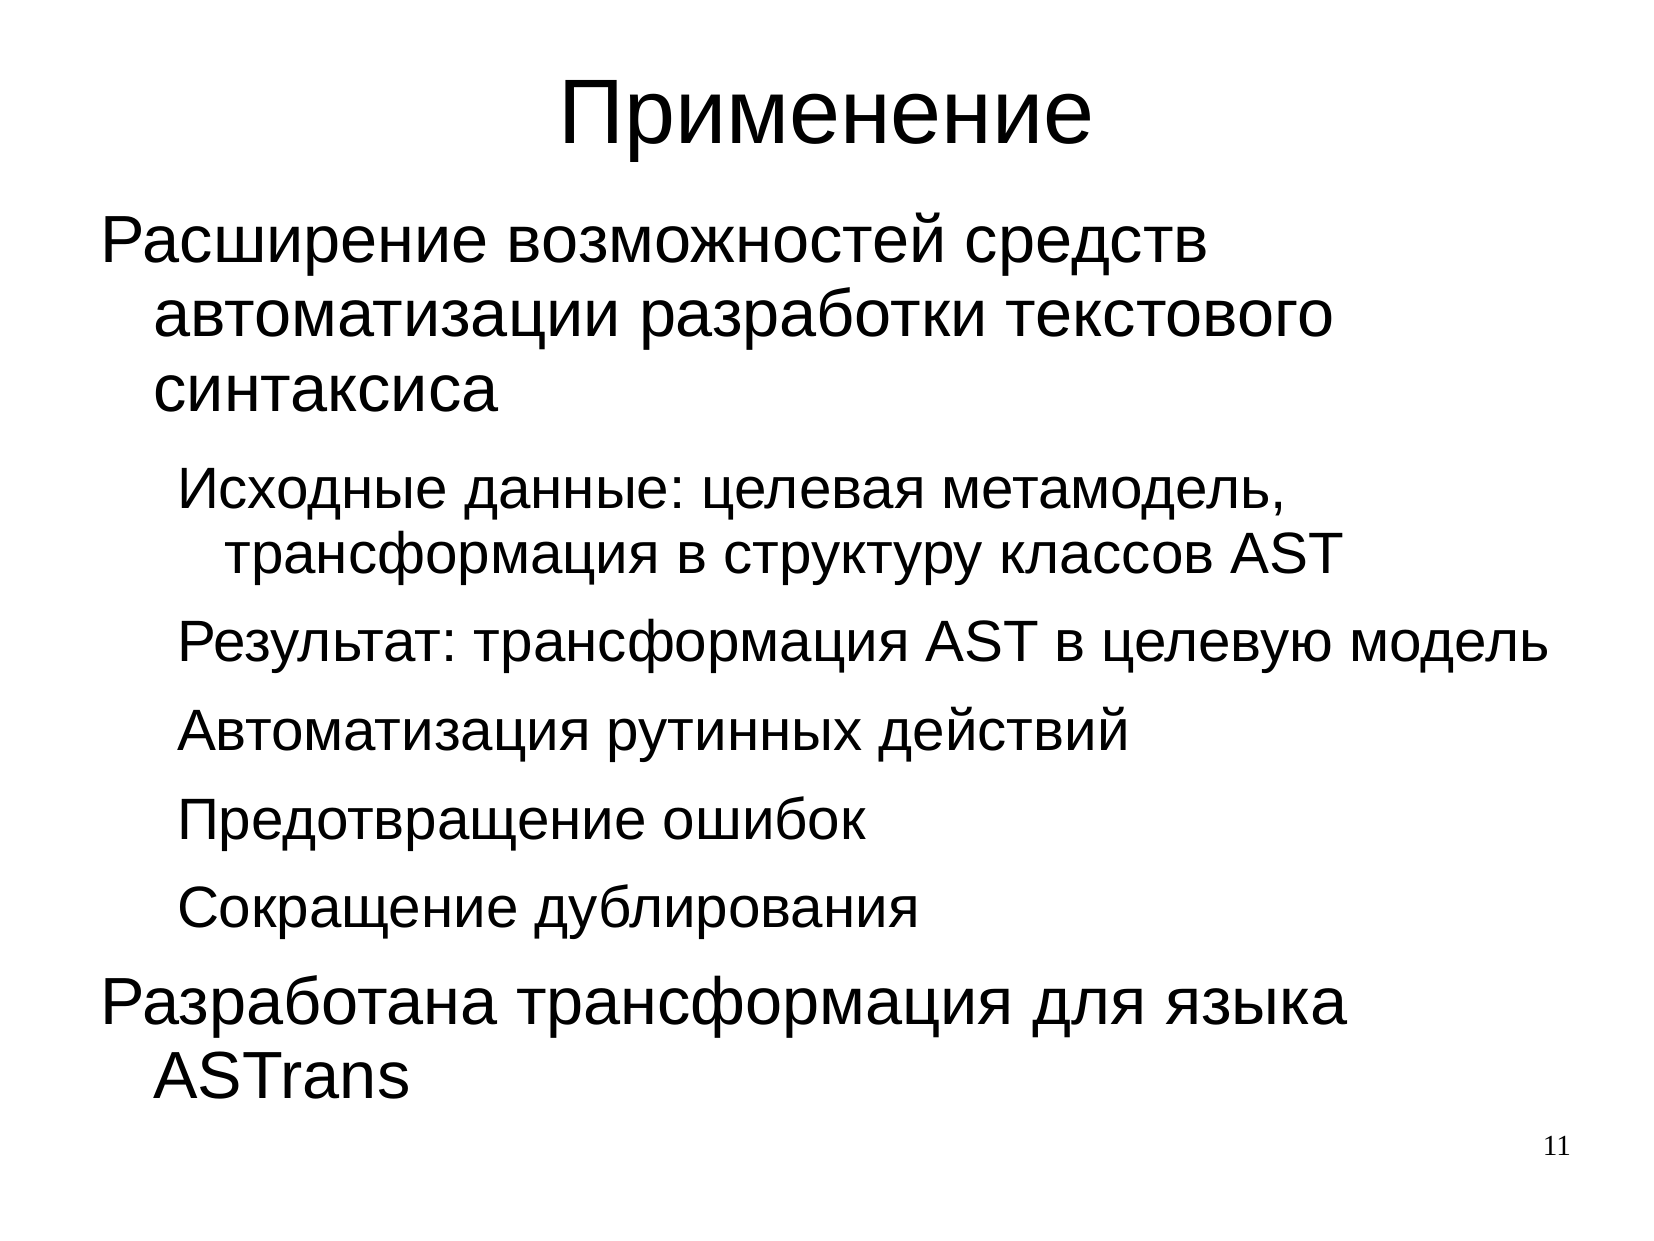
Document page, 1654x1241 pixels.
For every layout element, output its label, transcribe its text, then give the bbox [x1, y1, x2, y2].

list Расширение возможностей средств автоматизации разработки текстового синтаксиса Исходные данные: целевая метамодель, трансформация в структуру классов AST Результат: трансформация AST в целевую модель Автоматизация рутинных действий Предотвращение ошибок Сокращение дублирования Разработана трансформация для языка ASTrans [82, 201, 1571, 1177]
title Применение [82, 15, 1571, 201]
